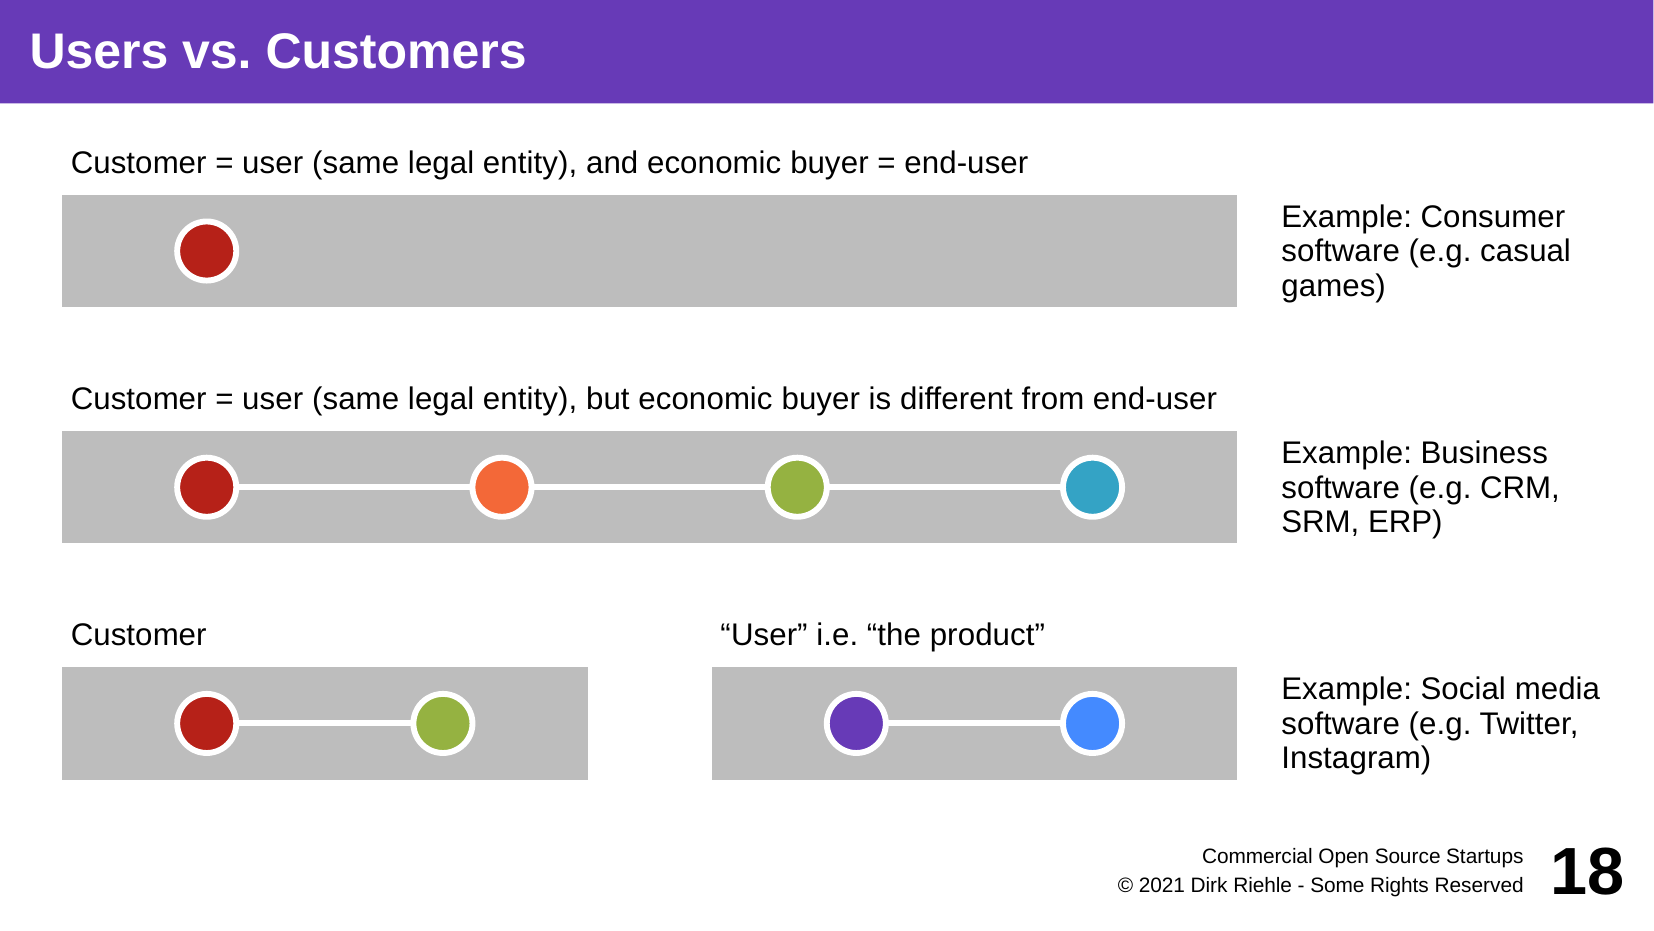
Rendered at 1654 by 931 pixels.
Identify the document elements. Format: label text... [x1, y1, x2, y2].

text_box [59, 192, 1241, 311]
text_box [59, 665, 591, 783]
text_box Customer [59, 605, 591, 665]
title Users vs. Customers [0, 0, 1654, 104]
text_box Example: Consumer software (e.g. casual games) [1269, 191, 1625, 311]
text_box Customer = user (same legal entity), and economic buyer = end-user [59, 132, 1241, 192]
text_box [59, 429, 1241, 547]
text_box Example: Business software (e.g. CRM, SRM, ERP) [1269, 428, 1625, 547]
text_box Example: Social media software (e.g. Twitter, Instagram) [1269, 664, 1625, 783]
text_box [708, 665, 1241, 783]
text_box Customer = user (same legal entity), but economic buyer is different from end-user [59, 369, 1241, 429]
text_box “User” i.e. “the product” [708, 605, 1241, 665]
